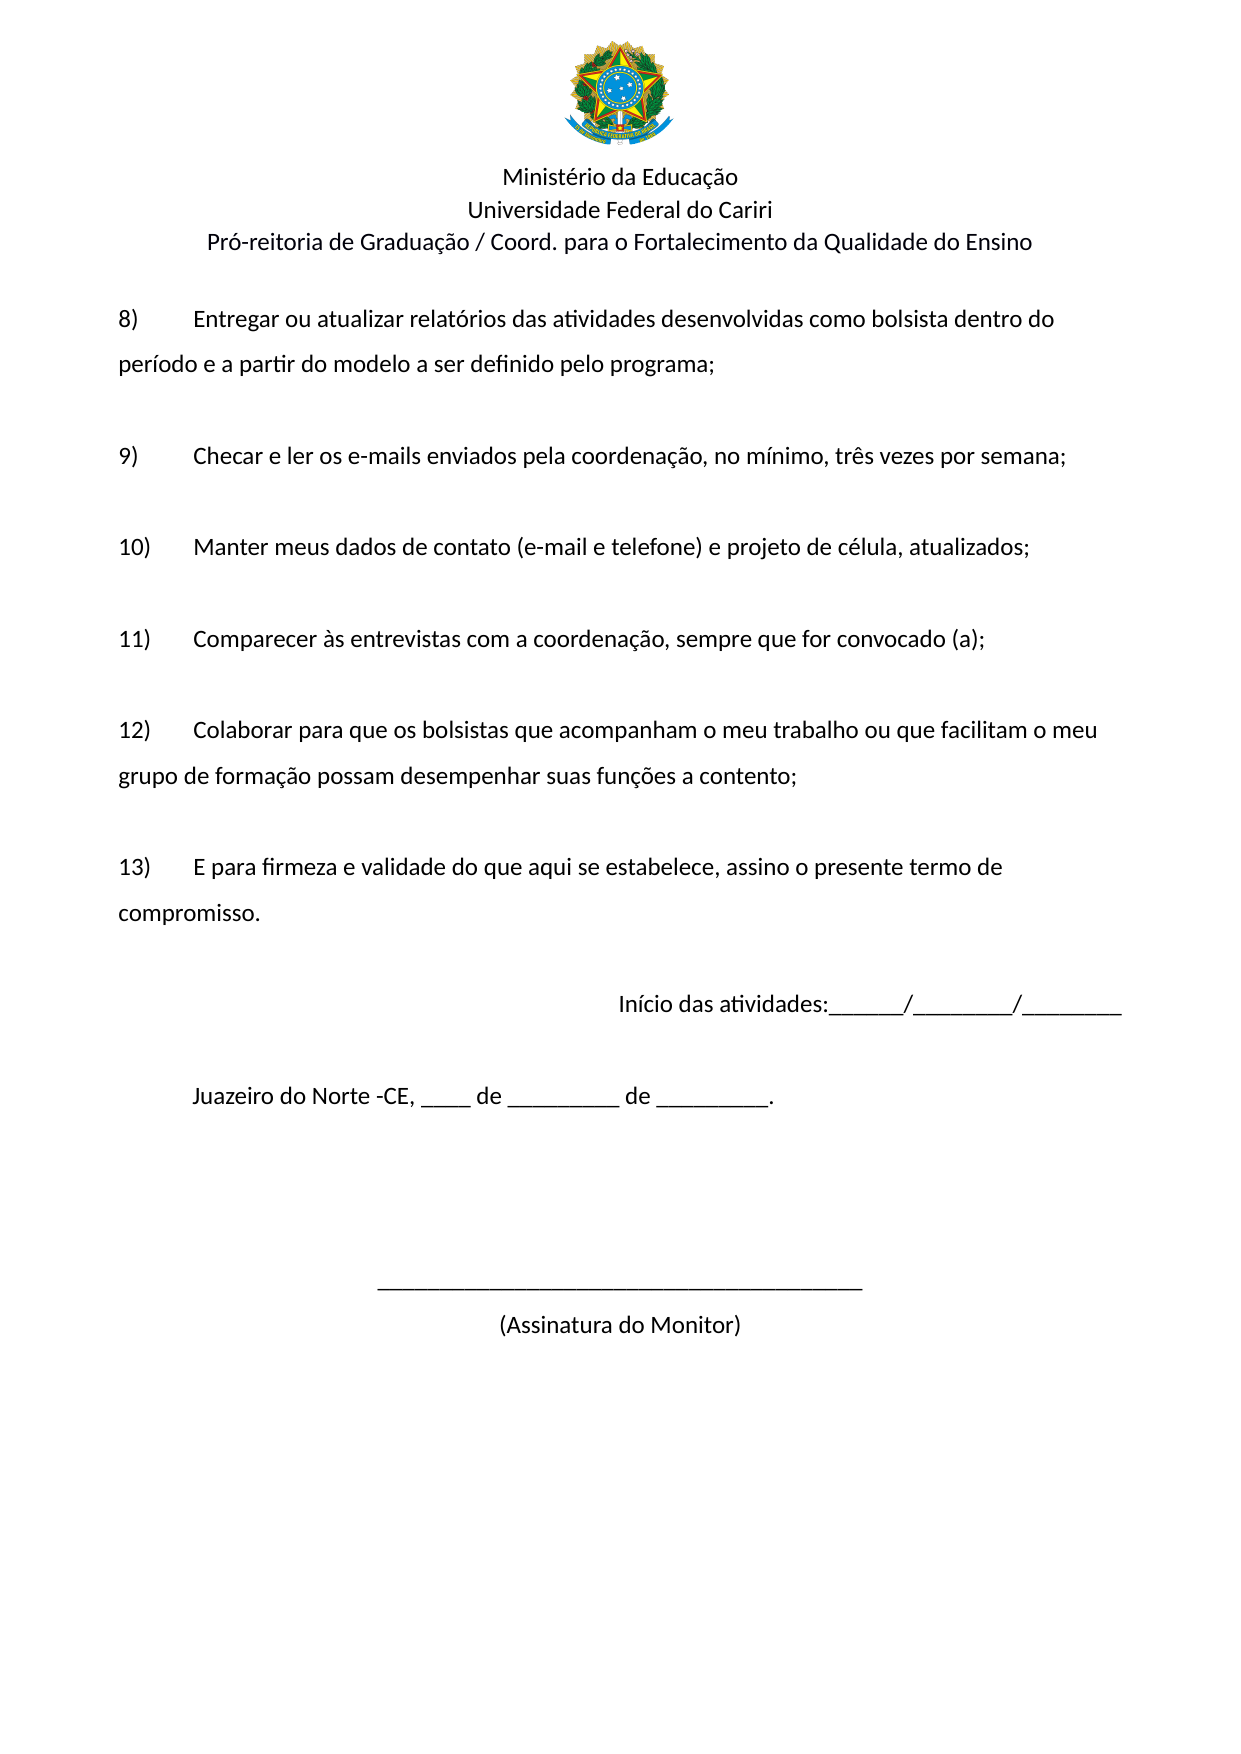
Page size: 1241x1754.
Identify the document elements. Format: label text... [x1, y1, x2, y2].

picture [642, 125, 653, 133]
text _______________________________________ [118, 1263, 1122, 1293]
list Colaborar para que os bolsistas que acompanham o meu trabalho ou que facilitam o meu grupo de formação possam desempenhar suas funções a contento; [118, 714, 1122, 791]
text Início das atividades:______/________/________ [118, 989, 1122, 1019]
list Manter meus dados de contato (e-mail e telefone) e projeto de célula, atualizados; [118, 531, 1122, 562]
text Juazeiro do Norte -CE, ____ de _________ de _________. [118, 1080, 1122, 1111]
list Checar e ler os e-mails enviados pela coordenação, no mínimo, três vezes por semana; [118, 440, 1122, 470]
list Entregar ou atualizar relatórios das atividades desenvolvidas como bolsista dentro do período e a partir do modelo a ser definido pelo programa; [118, 303, 1122, 379]
text (Assinatura do Monitor) [118, 1309, 1122, 1339]
picture [609, 71, 680, 149]
list Comparecer às entrevistas com a coordenação, sempre que for convocado (a); [118, 623, 1122, 653]
list E para firmeza e validade do que aqui se estabelece, assino o presente termo de compromisso. [118, 851, 1122, 928]
